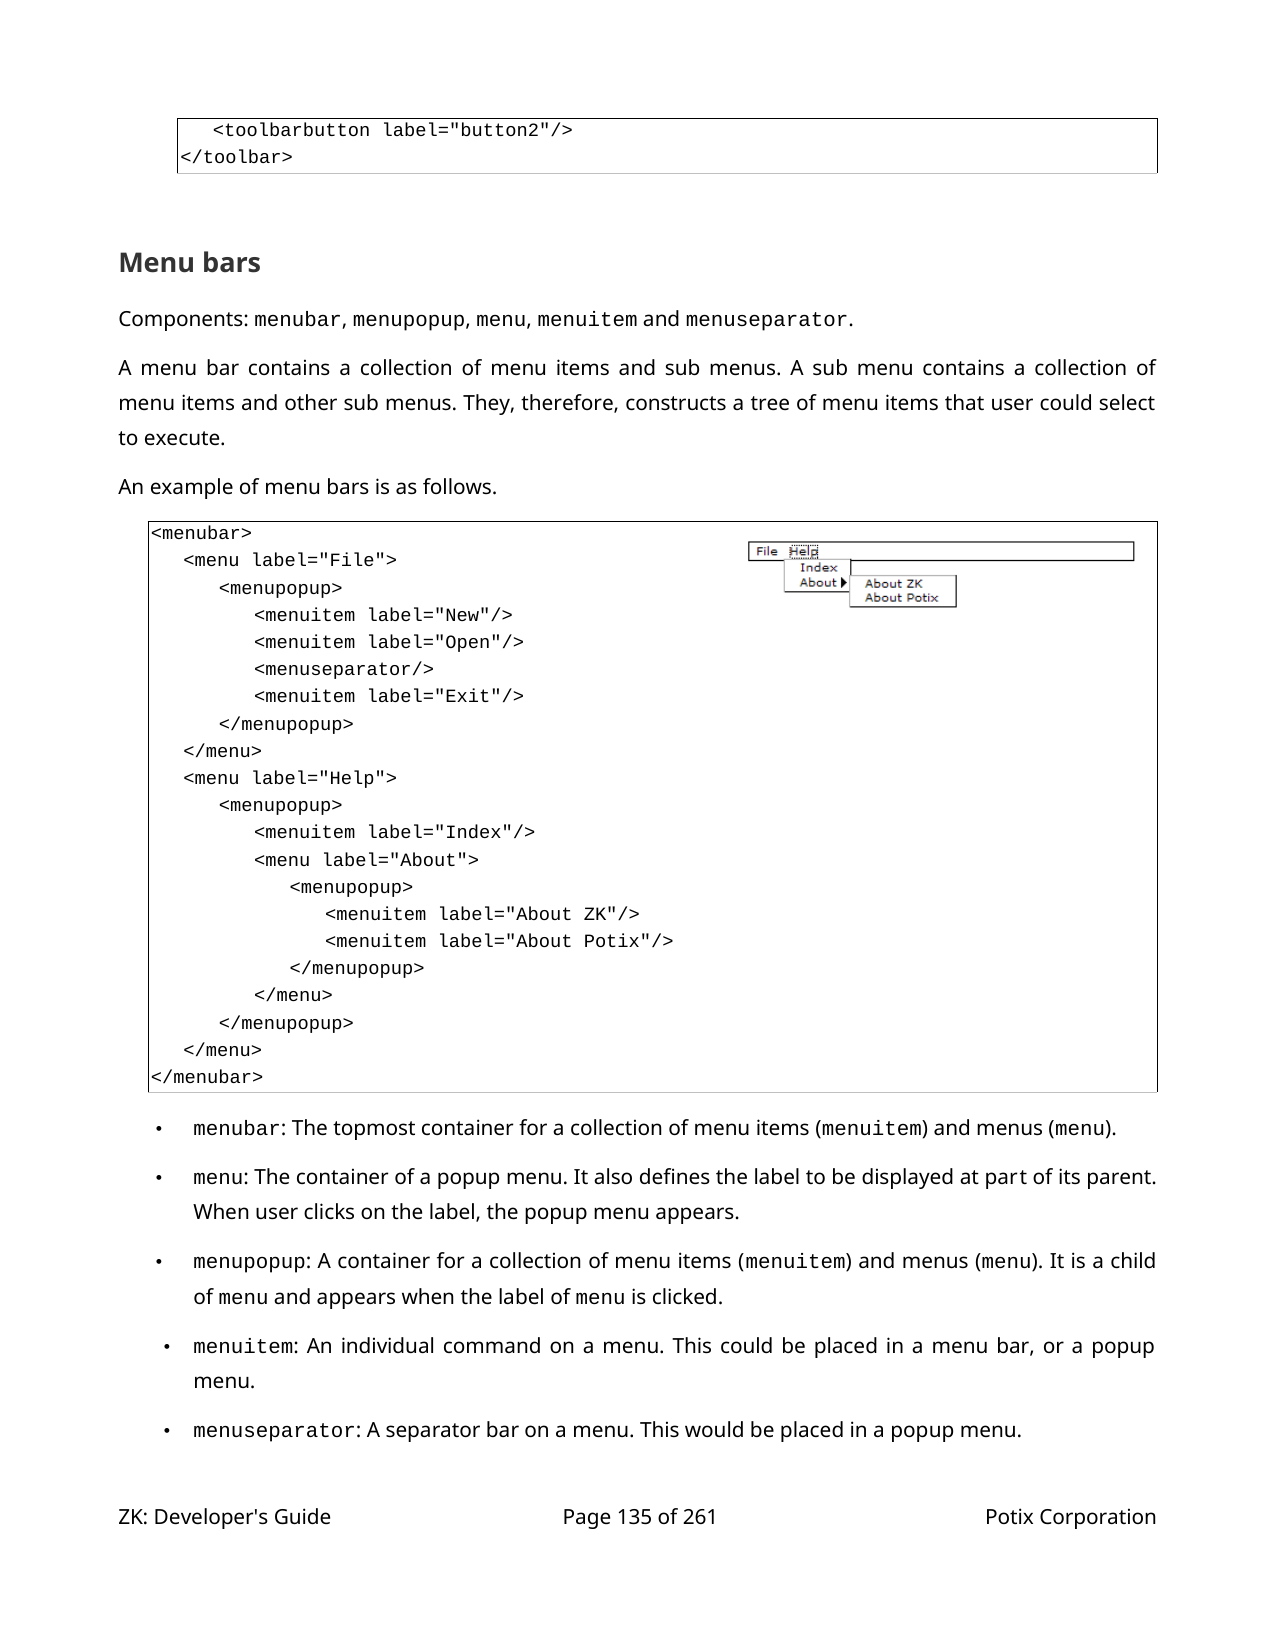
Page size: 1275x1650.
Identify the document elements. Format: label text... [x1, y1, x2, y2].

text <menupopup> [149, 576, 746, 600]
text </menu> [149, 1038, 1157, 1062]
list menu: The container of a popup menu. It also defines the label to be displayed at part of its parent. When user clicks on the label, the popup menu appears. [156, 1162, 1157, 1226]
text [1139, 576, 1157, 600]
text <menubar> [149, 522, 1157, 545]
list menupopup: A container for a collection of menu items (menuitem) and menus (menu). It is a child of menu and appears when the label of menu is clicked. [156, 1246, 1157, 1310]
text <menuitem label="About Potix"/> [149, 929, 1157, 953]
picture [746, 538, 1139, 611]
text <menuitem label="About ZK"/> [149, 902, 1157, 926]
text A menu bar contains a collection of menu items and sub menus. A sub menu contains a collection of menu items and other sub menus. They, therefore, constructs a tree of menu items that user could select to execute. [118, 353, 1157, 452]
text <menu label="File"> [149, 548, 746, 573]
text <menuitem label="New"/> [149, 603, 1157, 627]
text <menuitem label="Open"/> [149, 630, 1157, 654]
text <menu label="Help"> [149, 766, 1157, 790]
text </menupopup> [149, 711, 1157, 736]
text <toolbarbutton label="button2"/> [178, 119, 1157, 142]
text <menuitem label="Index"/> [149, 820, 1157, 844]
text </menu> [149, 739, 1157, 763]
text <menupopup> [149, 793, 1157, 817]
text <menuseparator/> [149, 657, 1157, 681]
list menuseparator: A separator bar on a menu. This would be placed in a popup menu. [164, 1415, 1157, 1444]
text </toolbar> [178, 145, 1157, 173]
text <menuitem label="Exit"/> [149, 684, 1157, 708]
text </menupopup> [149, 1011, 1157, 1035]
subtitle Menu bars [118, 243, 1157, 280]
text </menupopup> [149, 956, 1157, 980]
list menuitem: An individual command on a menu. This could be placed in a menu bar, or a popup menu. [164, 1331, 1157, 1395]
text </menu> [149, 983, 1157, 1008]
text [1139, 548, 1157, 573]
text <menupopup> [149, 874, 1157, 899]
text </menubar> [149, 1065, 1157, 1092]
text <menu label="About"> [149, 847, 1157, 872]
text Components: menubar, menupopup, menu, menuitem and menuseparator. [118, 304, 1157, 332]
text An example of menu bars is as follows. [118, 472, 1157, 501]
list menubar: The topmost container for a collection of menu items (menuitem) and menus (menu). [156, 1113, 1157, 1141]
